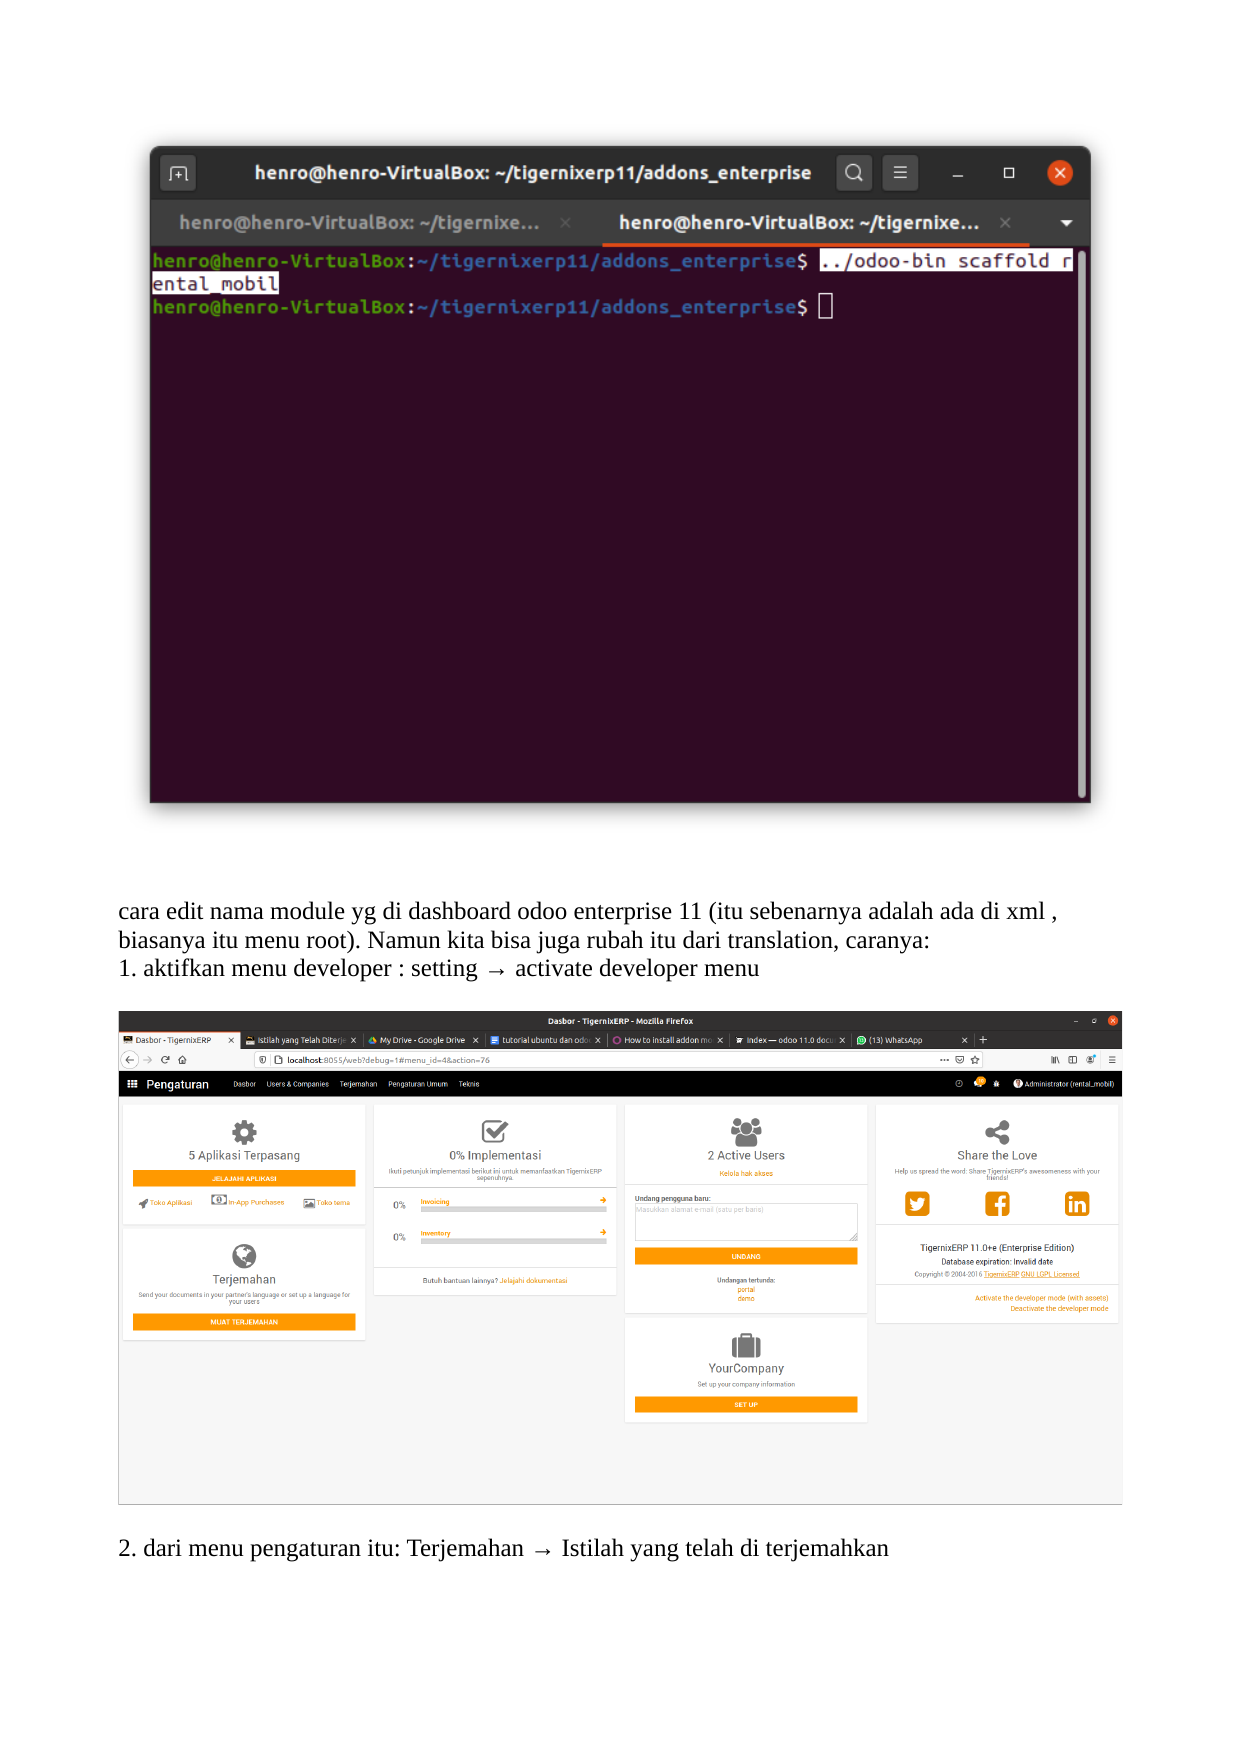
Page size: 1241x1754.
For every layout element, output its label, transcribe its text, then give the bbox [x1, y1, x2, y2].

picture [118, 1011, 1123, 1505]
text 2. dari menu pengaturan itu: Terjemahan → Istilah yang telah di terjemahkan [118, 1533, 1122, 1562]
text cara edit nama module yg di dashboard odoo enterprise 11 (itu sebenarnya adalah ada di xml , biasanya itu menu root). Namun kita bisa juga rubah itu dari translation, caranya: [118, 896, 1122, 953]
text 1. aktifkan menu developer : setting → activate developer menu [118, 953, 1122, 982]
picture [118, 118, 1123, 839]
